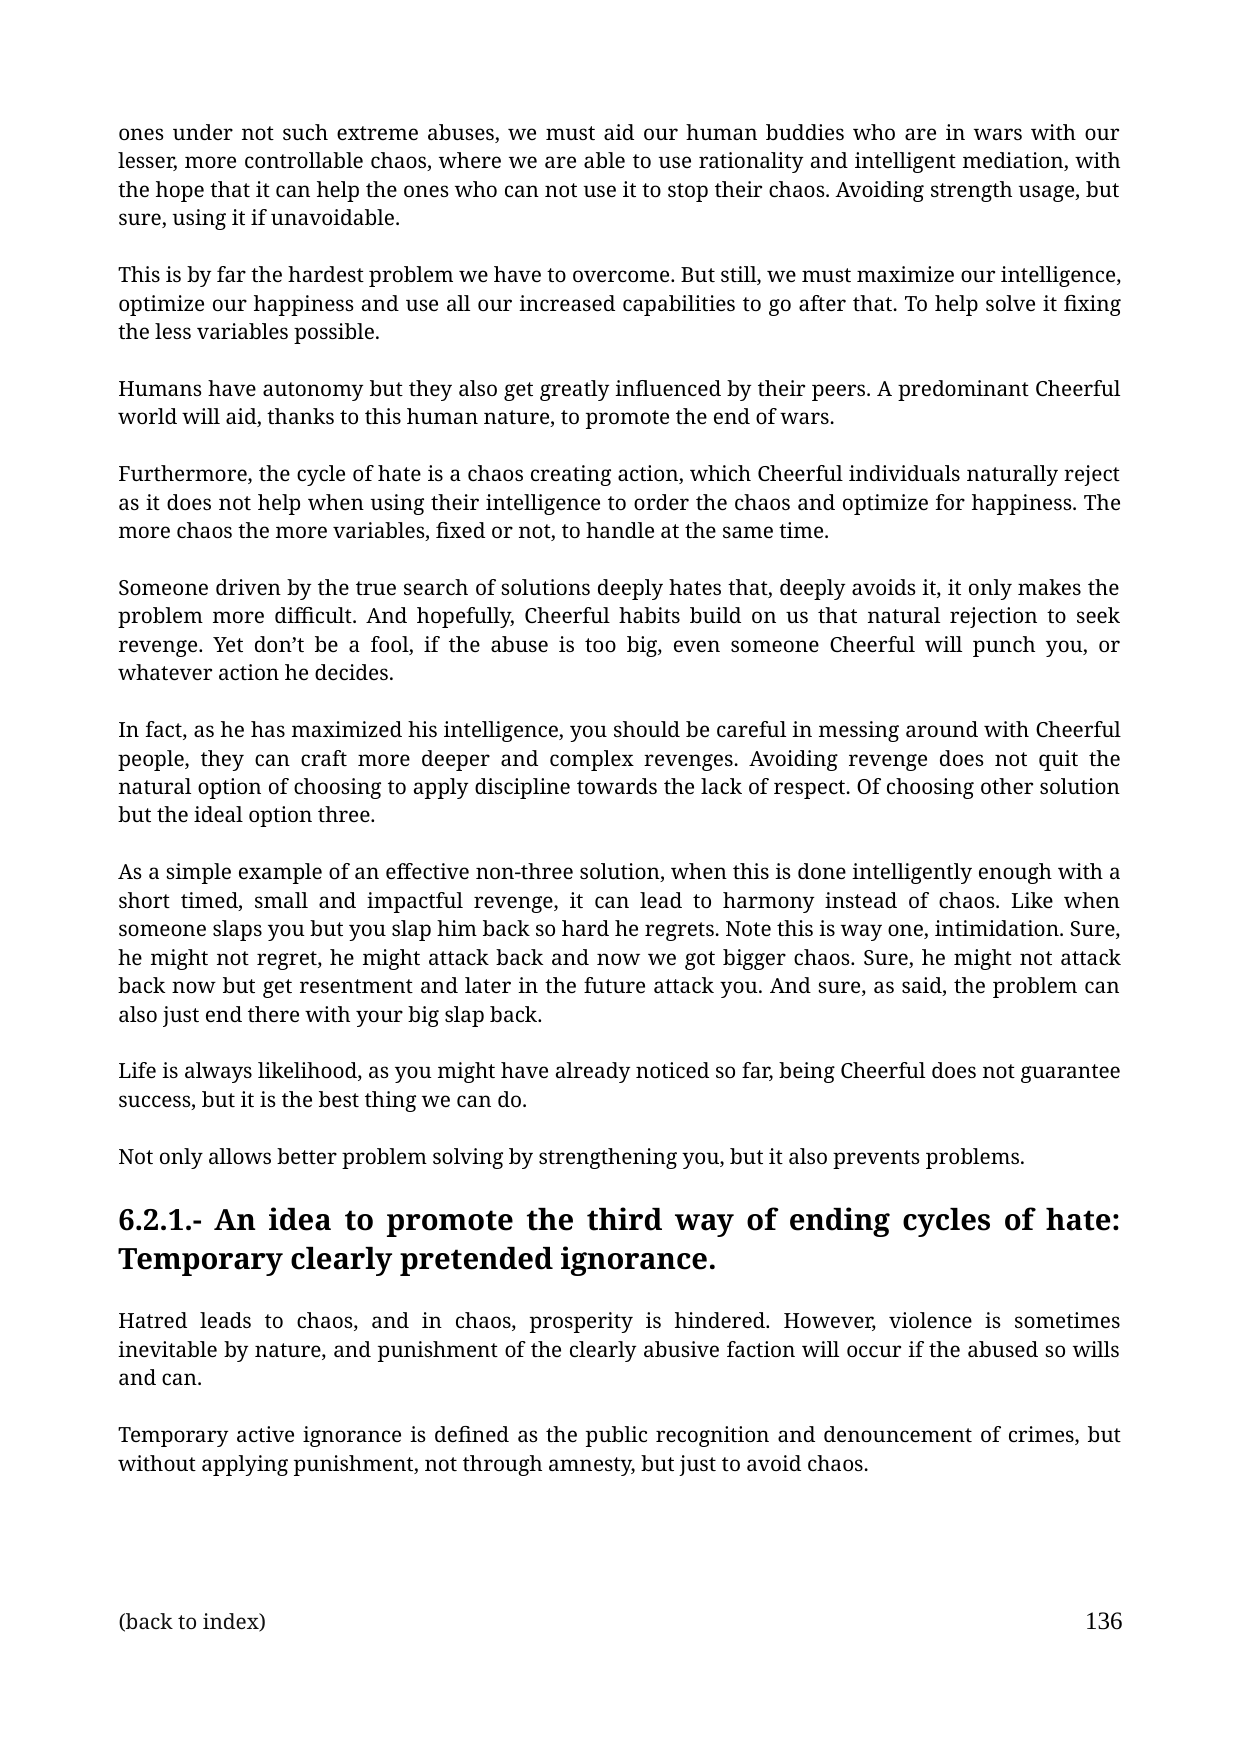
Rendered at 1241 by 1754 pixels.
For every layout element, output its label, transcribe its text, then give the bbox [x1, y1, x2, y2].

text Temporary active ignorance is defined as the public recognition and denouncement of crimes, but without applying punishment, not through amnesty, but just to avoid chaos. [118, 1420, 1122, 1477]
text 6.2.1.- An idea to promote the third way of ending cycles of hate: Temporary clearly pretended ignorance. [118, 1199, 1122, 1278]
text This is by far the hardest problem we have to overcome. But still, we must maximize our intelligence, optimize our happiness and use all our increased capabilities to go after that. To help solve it fixing the less variables possible. [118, 260, 1122, 346]
text As a simple example of an effective non-three solution, when this is done intelligently enough with a short timed, small and impactful revenge, it can lead to harmony instead of chaos. Like when someone slaps you but you slap him back so hard he regrets. Note this is way one, intimidation. Sure, he might not regret, he might attack back and now we got bigger chaos. Sure, he might not attack back now but get resentment and later in the future attack you. And sure, as said, the problem can also just end there with your big slap back. [118, 857, 1122, 1028]
text Hatred leads to chaos, and in chaos, prosperity is hindered. However, violence is sometimes inevitable by nature, and punishment of the clearly abusive faction will occur if the abused so wills and can. [118, 1307, 1122, 1392]
text Humans have autonomy but they also get greatly influenced by their peers. A predominant Cheerful world will aid, thanks to this human nature, to promote the end of wars. [118, 374, 1122, 431]
text In fact, as he has maximized his intelligence, you should be careful in messing around with Cheerful people, they can craft more deeper and complex revenges. Avoiding revenge does not quit the natural option of choosing to apply discipline towards the lack of respect. Of choosing other solution but the ideal option three. [118, 715, 1122, 829]
text ones under not such extreme abuses, we must aid our human buddies who are in wars with our lesser, more controllable chaos, where we are able to use rationality and intelligent mediation, with the hope that it can help the ones who can not use it to stop their chaos. Avoiding strength usage, but sure, using it if unavoidable. [118, 118, 1122, 232]
text Furthermore, the cycle of hate is a chaos creating action, which Cheerful individuals naturally reject as it does not help when using their intelligence to order the chaos and optimize for happiness. The more chaos the more variables, fixed or not, to handle at the same time. [118, 459, 1122, 545]
text Not only allows better problem solving by strengthening you, but it also prevents problems. [118, 1142, 1122, 1170]
text Someone driven by the true search of solutions deeply hates that, deeply avoids it, it only makes the problem more difficult. And hopefully, Cheerful habits build on us that natural rejection to seek revenge. Yet don’t be a fool, if the abuse is too big, even someone Cheerful will punch you, or whatever action he decides. [118, 573, 1122, 687]
text Life is always likelihood, as you might have already noticed so far, being Cheerful does not guarantee success, but it is the best thing we can do. [118, 1057, 1122, 1113]
